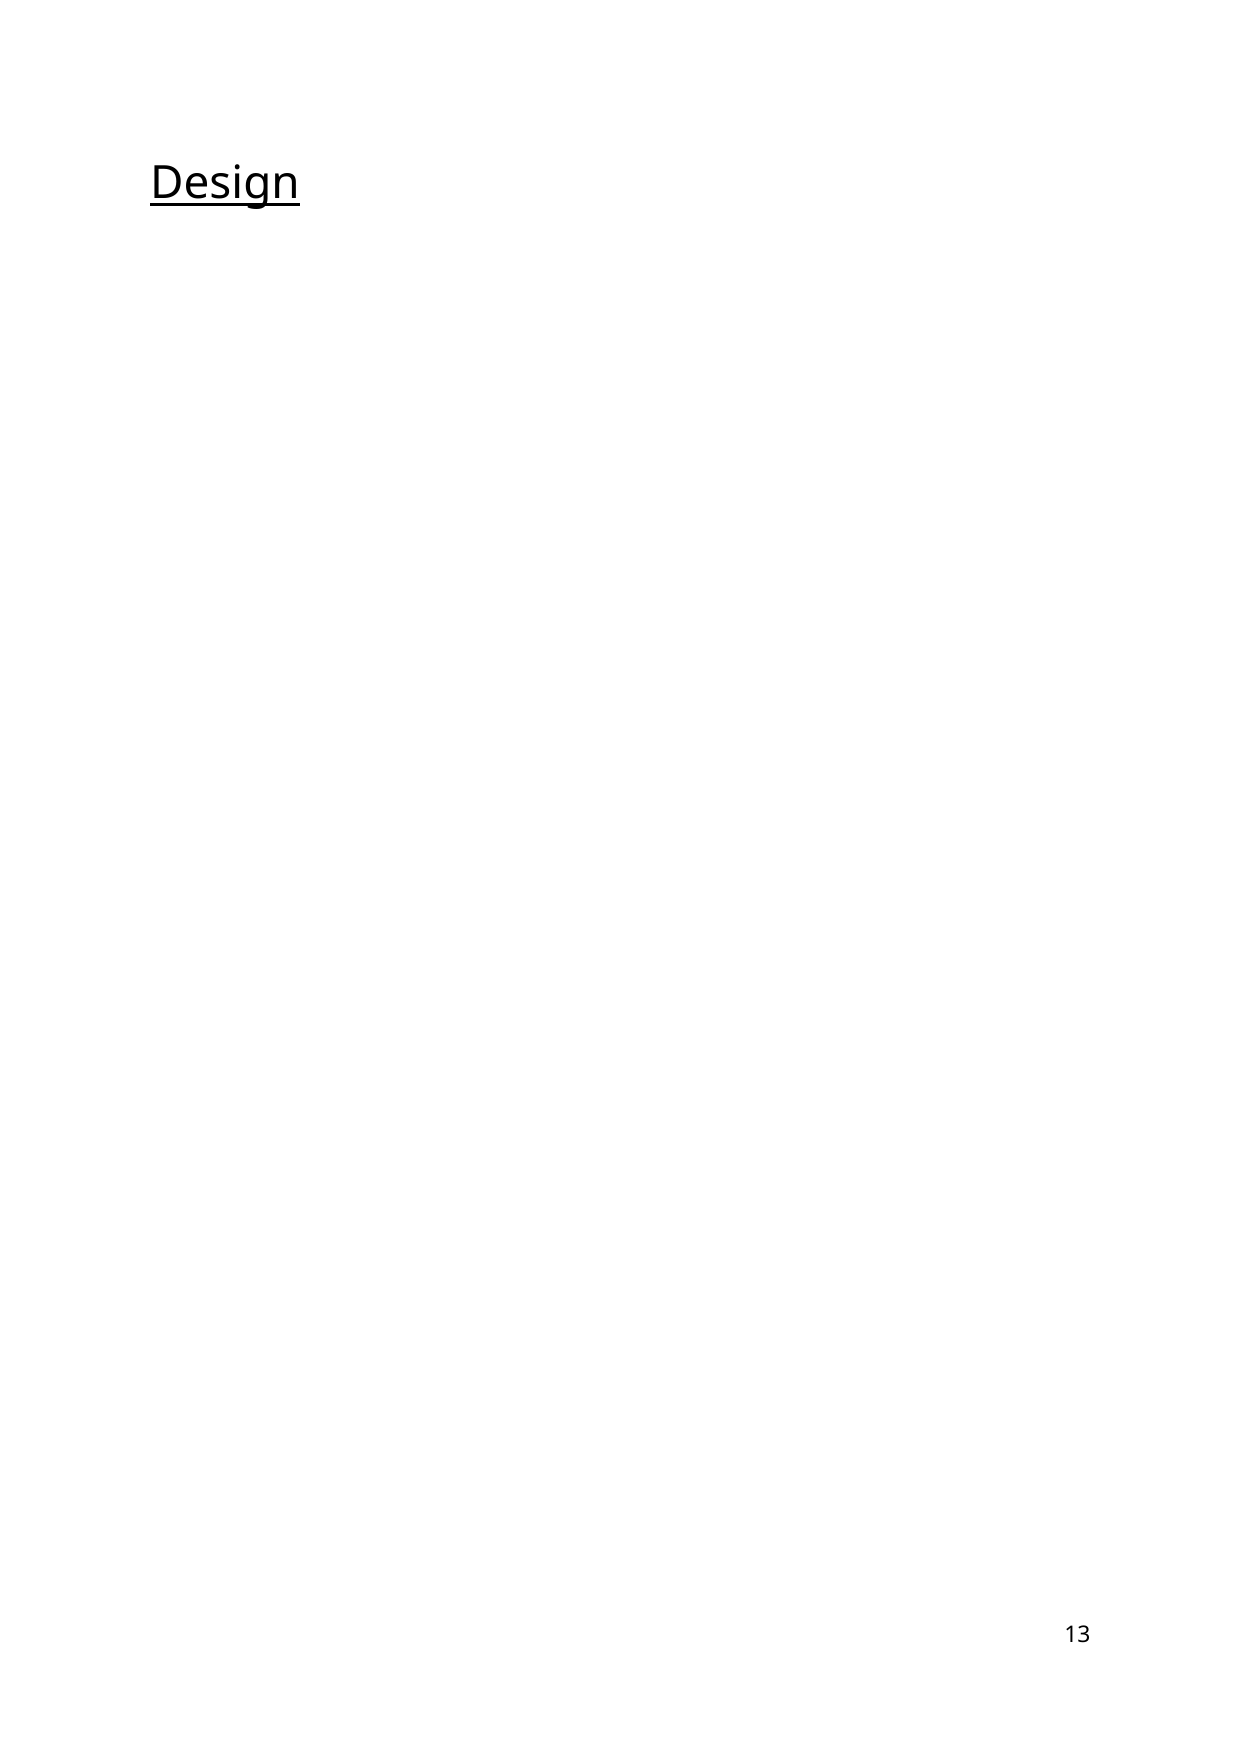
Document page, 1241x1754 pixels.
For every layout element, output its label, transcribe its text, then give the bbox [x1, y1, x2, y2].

subtitle Design [150, 150, 1090, 212]
